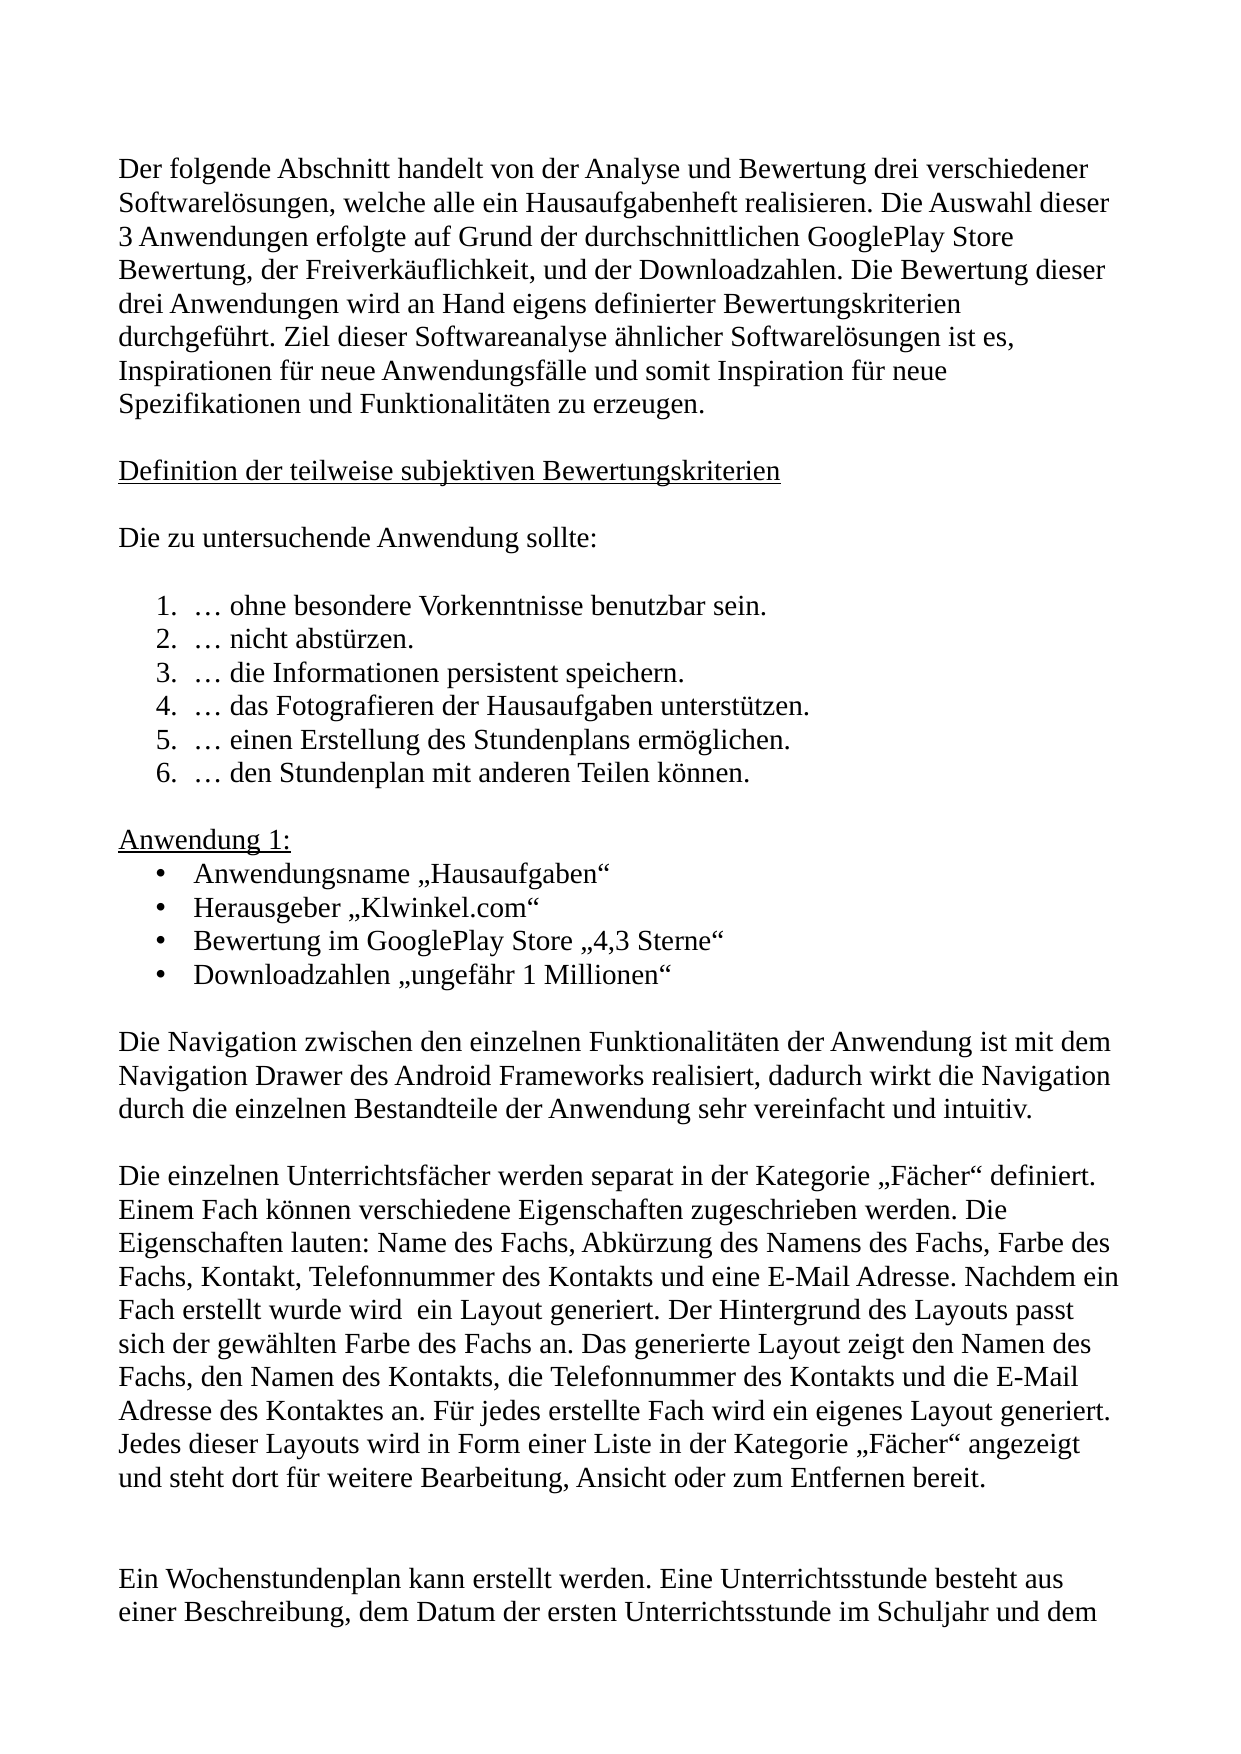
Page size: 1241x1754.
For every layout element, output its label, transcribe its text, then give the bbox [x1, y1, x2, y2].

list … den Stundenplan mit anderen Teilen können. [156, 755, 1122, 789]
list … nicht abstürzen. [156, 621, 1122, 655]
text Anwendung 1: [118, 822, 1122, 856]
text Die Navigation zwischen den einzelnen Funktionalitäten der Anwendung ist mit dem Navigation Drawer des Android Frameworks realisiert, dadurch wirkt die Navigation durch die einzelnen Bestandteile der Anwendung sehr vereinfacht und intuitiv. [118, 1024, 1122, 1125]
text Der folgende Abschnitt handelt von der Analyse und Bewertung drei verschiedener Softwarelösungen, welche alle ein Hausaufgabenheft realisieren. Die Auswahl dieser 3 Anwendungen erfolgte auf Grund der durchschnittlichen GooglePlay Store Bewertung, der Freiverkäuflichkeit, und der Downloadzahlen. Die Bewertung dieser drei Anwendungen wird an Hand eigens definierter Bewertungskriterien durchgeführt. Ziel dieser Softwareanalyse ähnlicher Softwarelösungen ist es, Inspirationen für neue Anwendungsfälle und somit Inspiration für neue Spezifikationen und Funktionalitäten zu erzeugen. [118, 152, 1122, 420]
text Die einzelnen Unterrichtsfächer werden separat in der Kategorie „Fächer“ definiert. Einem Fach können verschiedene Eigenschaften zugeschrieben werden. Die Eigenschaften lauten: Name des Fachs, Abkürzung des Namens des Fachs, Farbe des Fachs, Kontakt, Telefonnummer des Kontakts und eine E-Mail Adresse. Nachdem ein Fach erstellt wurde wird ein Layout generiert. Der Hintergrund des Layouts passt sich der gewählten Farbe des Fachs an. Das generierte Layout zeigt den Namen des Fachs, den Namen des Kontakts, die Telefonnummer des Kontakts und die E-Mail Adresse des Kontaktes an. Für jedes erstellte Fach wird ein eigenes Layout generiert. Jedes dieser Layouts wird in Form einer Liste in der Kategorie „Fächer“ angezeigt und steht dort für weitere Bearbeitung, Ansicht oder zum Entfernen bereit. [118, 1158, 1122, 1494]
list … ohne besondere Vorkenntnisse benutzbar sein. [156, 588, 1122, 621]
list … einen Erstellung des Stundenplans ermöglichen. [156, 722, 1122, 755]
list … das Fotografieren der Hausaufgaben unterstützen. [156, 688, 1122, 722]
list Downloadzahlen „ungefähr 1 Millionen“ [156, 957, 1122, 991]
text Ein Wochenstundenplan kann erstellt werden. Eine Unterrichtsstunde besteht aus einer Beschreibung, dem Datum der ersten Unterrichtsstunde im Schuljahr und dem [118, 1561, 1122, 1628]
text Die zu untersuchende Anwendung sollte: [118, 521, 1122, 554]
list Bewertung im GooglePlay Store „4,3 Sterne“ [156, 923, 1122, 957]
text Definition der teilweise subjektiven Bewertungskriterien [118, 453, 1122, 487]
list … die Informationen persistent speichern. [156, 655, 1122, 688]
list Anwendungsname „Hausaufgaben“ [156, 856, 1122, 890]
list Herausgeber „Klwinkel.com“ [156, 890, 1122, 923]
